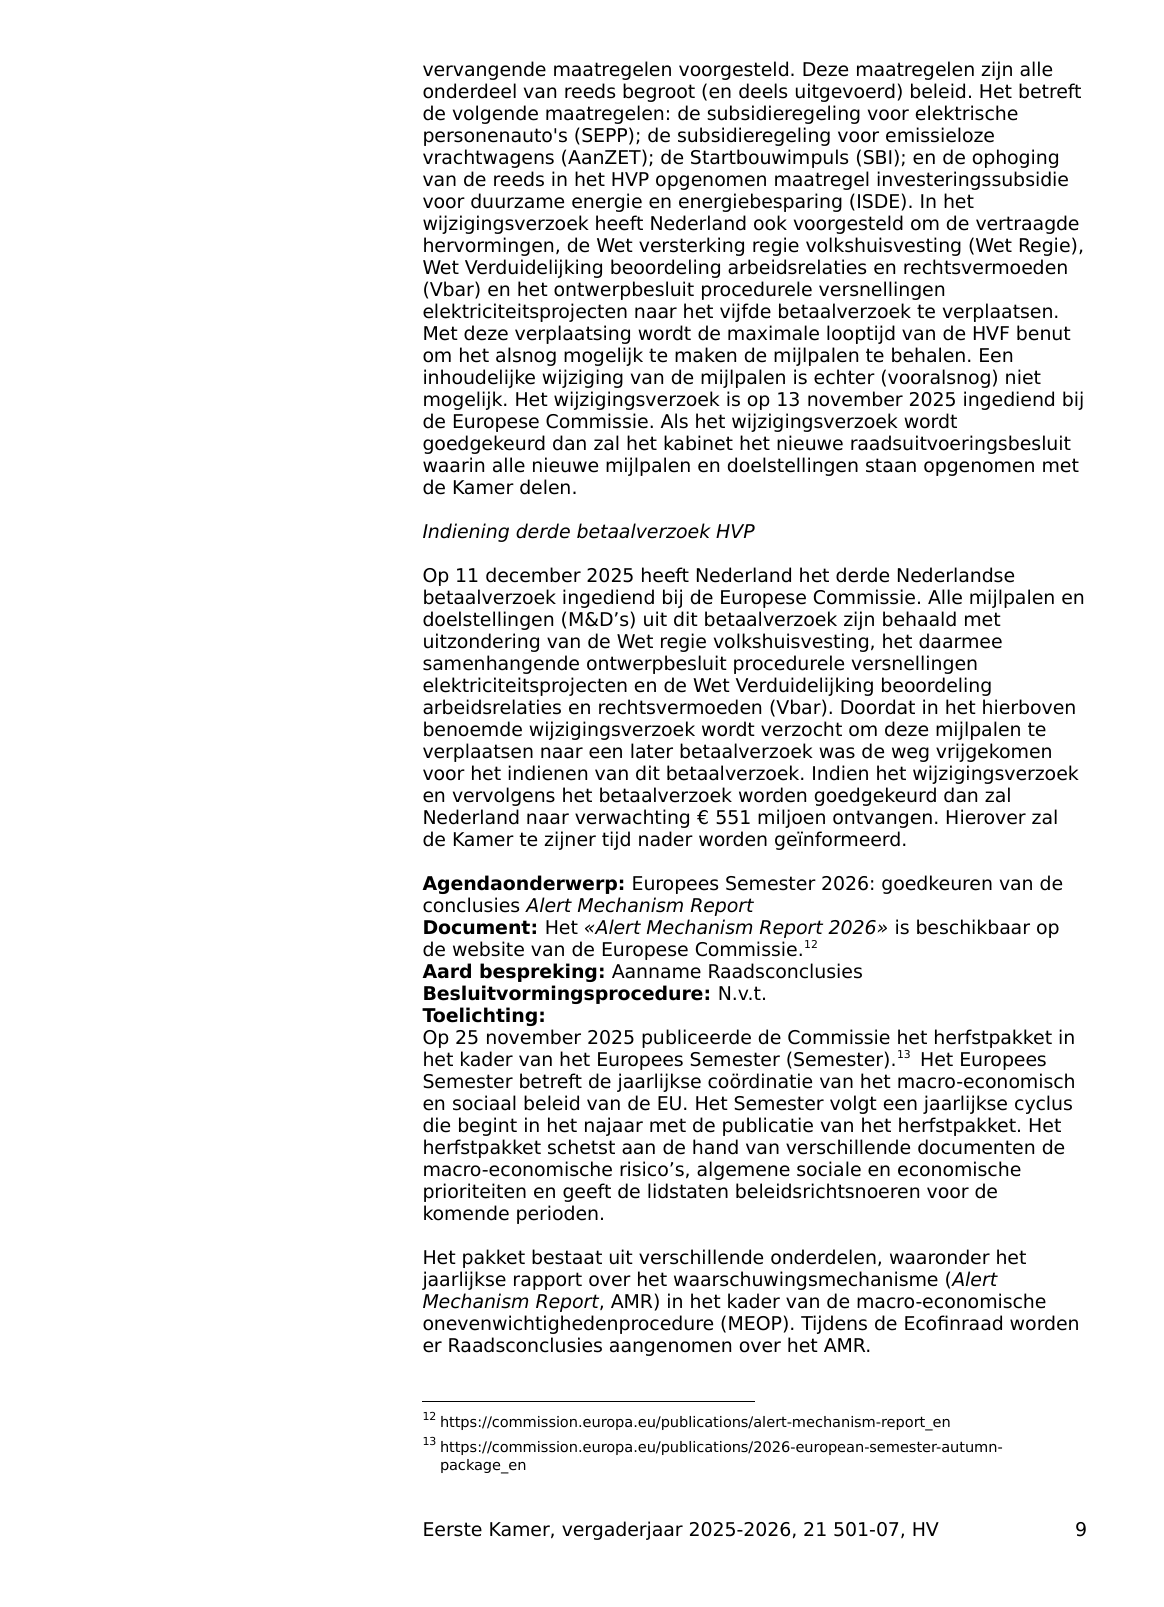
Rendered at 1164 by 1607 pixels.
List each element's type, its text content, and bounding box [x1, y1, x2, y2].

text https://commission.europa.eu/publications/2026-european-semester-autumn-package_en [422, 1435, 1087, 1474]
text Agendaonderwerp: Europees Semester 2026: goedkeuren van de conclusies Alert Mechanism Report [422, 873, 1087, 917]
text Het pakket bestaat uit verschillende onderdelen, waaronder het jaarlijkse rapport over het waarschuwingsmechanisme (Alert Mechanism Report, AMR) in het kader van de macro-economische onevenwichtighedenprocedure (MEOP). Tijdens de Ecofinraad worden er Raadsconclusies aangenomen over het AMR. [422, 1247, 1087, 1357]
subtitle Indiening derde betaalverzoek HVP [422, 521, 1087, 543]
text https://commission.europa.eu/publications/alert-mechanism-report_en [422, 1410, 1087, 1432]
text Op 25 november 2025 publiceerde de Commissie het herfstpakket in het kader van het Europees Semester (Semester). Het Europees Semester betreft de jaarlijkse coördinatie van het macro-economisch en sociaal beleid van de EU. Het Semester volgt een jaarlijkse cyclus die begint in het najaar met de publicatie van het herfstpakket. Het herfstpakket schetst aan de hand van verschillende documenten de macro-economische risico’s, algemene sociale en economische prioriteiten en geeft de lidstaten beleidsrichtsnoeren voor de komende perioden. [422, 1027, 1087, 1224]
text Toelichting: [422, 1005, 1087, 1027]
text Document: Het «Alert Mechanism Report 2026» is beschikbaar op de website van de Europese Commissie. [422, 917, 1087, 961]
text Aard bespreking: Aanname Raadsconclusies [422, 961, 1087, 983]
text Besluitvormingsprocedure: N.v.t. [422, 983, 1087, 1005]
text vervangende maatregelen voorgesteld. Deze maatregelen zijn alle onderdeel van reeds begroot (en deels uitgevoerd) beleid. Het betreft de volgende maatregelen: de subsidieregeling voor elektrische personenauto's (SEPP); de subsidieregeling voor emissieloze vrachtwagens (AanZET); de Startbouwimpuls (SBI); en de ophoging van de reeds in het HVP opgenomen maatregel investeringssubsidie voor duurzame energie en energiebesparing (ISDE). In het wijzigingsverzoek heeft Nederland ook voorgesteld om de vertraagde hervormingen, de Wet versterking regie volkshuisvesting (Wet Regie), Wet Verduidelijking beoordeling arbeidsrelaties en rechtsvermoeden (Vbar) en het ontwerpbesluit procedurele versnellingen elektriciteitsprojecten naar het vijfde betaalverzoek te verplaatsen. Met deze verplaatsing wordt de maximale looptijd van de HVF benut om het alsnog mogelijk te maken de mijlpalen te behalen. Een inhoudelijke wijziging van de mijlpalen is echter (vooralsnog) niet mogelijk. Het wijzigingsverzoek is op 13 november 2025 ingediend bij de Europese Commissie. Als het wijzigingsverzoek wordt goedgekeurd dan zal het kabinet het nieuwe raadsuitvoeringsbesluit waarin alle nieuwe mijlpalen en doelstellingen staan opgenomen met de Kamer delen. [422, 59, 1087, 499]
text Op 11 december 2025 heeft Nederland het derde Nederlandse betaalverzoek ingediend bij de Europese Commissie. Alle mijlpalen en doelstellingen (M&D’s) uit dit betaalverzoek zijn behaald met uitzondering van de Wet regie volkshuisvesting, het daarmee samenhangende ontwerpbesluit procedurele versnellingen elektriciteitsprojecten en de Wet Verduidelijking beoordeling arbeidsrelaties en rechtsvermoeden (Vbar). Doordat in het hierboven benoemde wijzigingsverzoek wordt verzocht om deze mijlpalen te verplaatsen naar een later betaalverzoek was de weg vrijgekomen voor het indienen van dit betaalverzoek. Indien het wijzigingsverzoek en vervolgens het betaalverzoek worden goedgekeurd dan zal Nederland naar verwachting € 551 miljoen ontvangen. Hierover zal de Kamer te zijner tijd nader worden geïnformeerd. [422, 565, 1087, 851]
